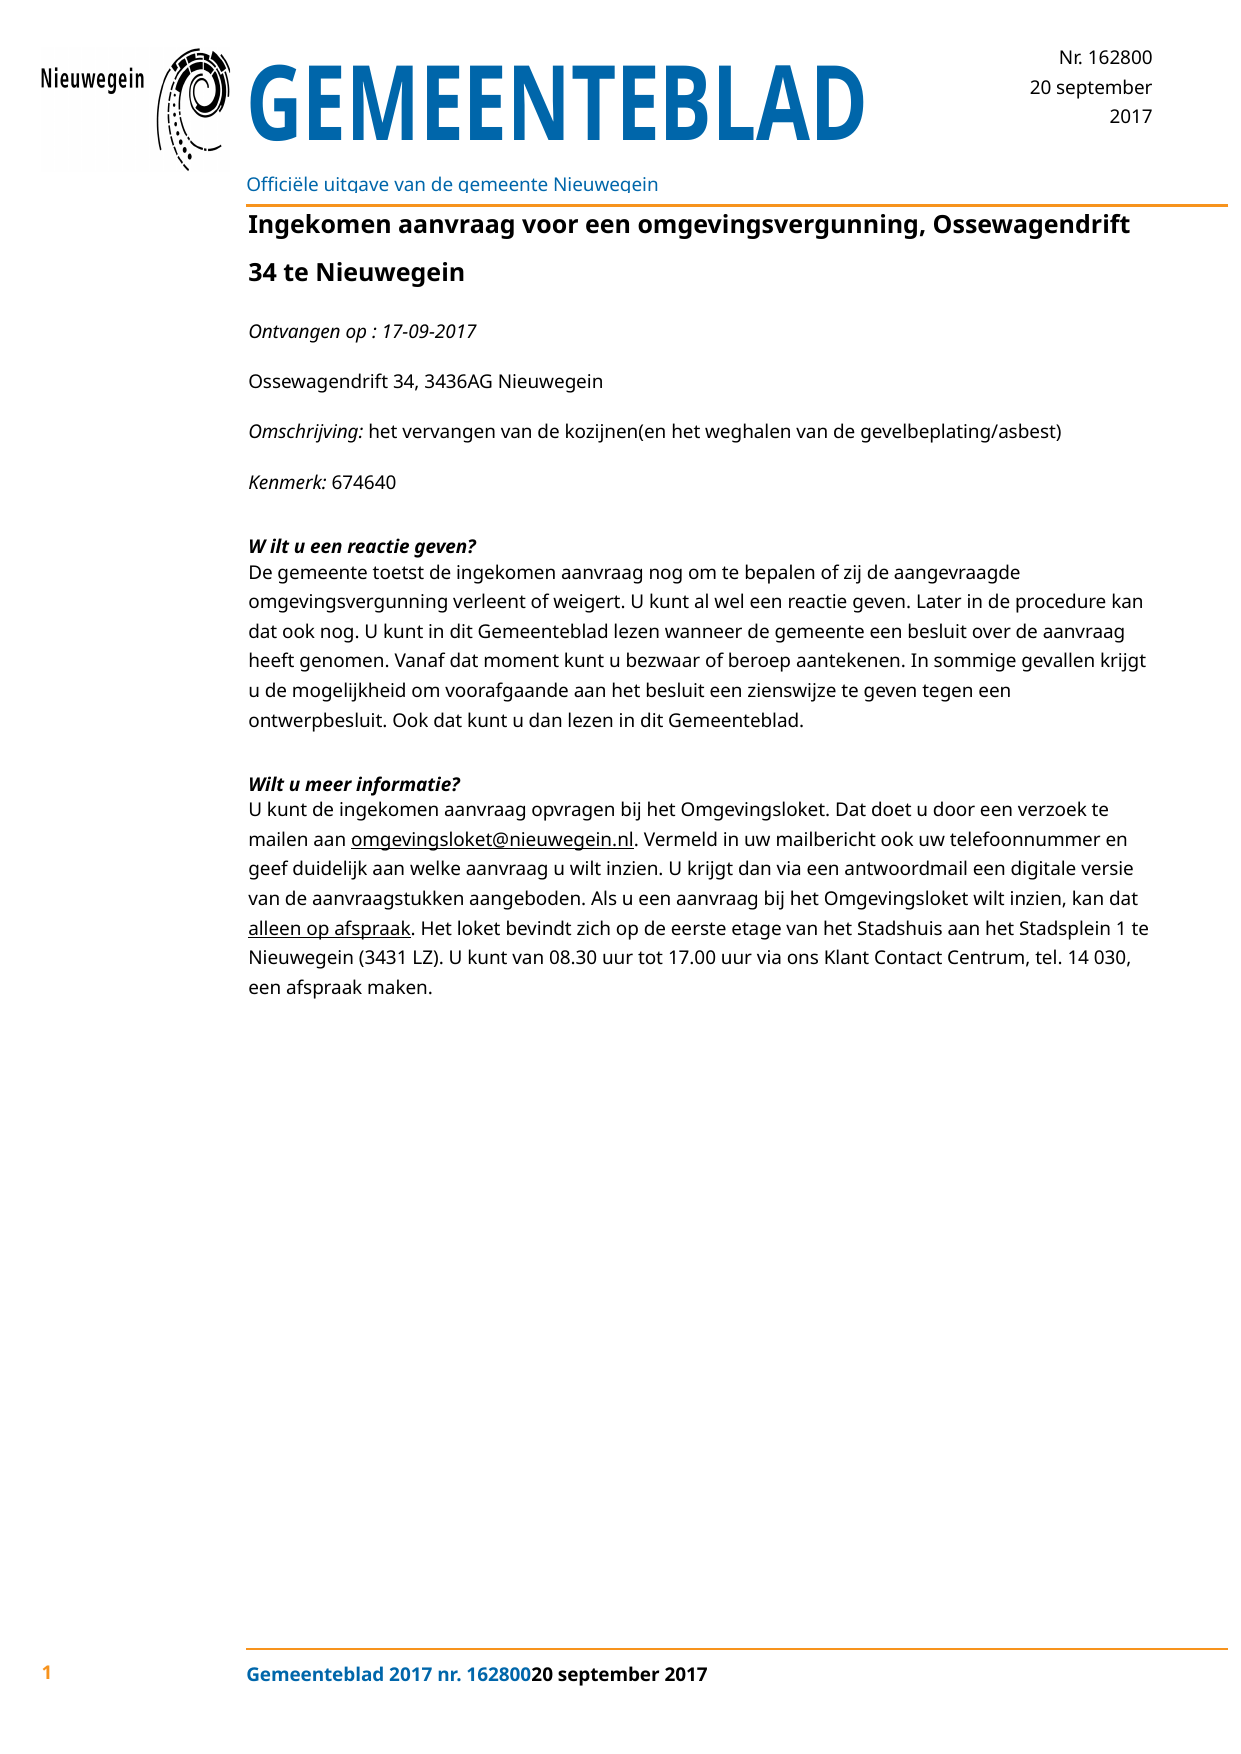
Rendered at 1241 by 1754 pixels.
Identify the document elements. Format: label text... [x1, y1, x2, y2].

text Ontvangen op : 17-09-2017 [248, 318, 1152, 344]
text Wilt u meer informatie? [248, 771, 1152, 796]
picture [41, 47, 231, 172]
text U kunt de ingekomen aanvraag opvragen bij het Omgevingsloket. Dat doet u door een verzoek te mailen aan omgevingsloket@nieuwegein.nl. Vermeld in uw mailbericht ook uw telefoonnummer en geef duidelijk aan welke aanvraag u wilt inzien. U krijgt dan via een antwoordmail een digitale versie van de aanvraagstukken aangeboden. Als u een aanvraag bij het Omgevingsloket wilt inzien, kan dat alleen op afspraak. Het loket bevindt zich op de eerste etage van het Stadshuis aan het Stadsplein 1 te Nieuwegein (3431 LZ). U kunt van 08.30 uur tot 17.00 uur via ons Klant Contact Centrum, tel. 14 030, een afspraak maken. [248, 796, 1152, 1000]
text Ingekomen aanvraag voor een omgevingsvergunning, Ossewagendrift 34 te Nieuwegein [248, 207, 1152, 288]
text Kenmerk: 674640 [248, 469, 1152, 495]
text Omschrijving: het vervangen van de kozijnen(en het weghalen van de gevelbeplating/asbest) [248, 419, 1152, 444]
text Ossewagendrift 34, 3436AG Nieuwegein [248, 368, 1152, 394]
text De gemeente toetst de ingekomen aanvraag nog om te bepalen of zij de aangevraagde omgevingsvergunning verleent of weigert. U kunt al wel een reactie geven. Later in de procedure kan dat ook nog. U kunt in dit Gemeenteblad lezen wanneer de gemeente een besluit over de aanvraag heeft genomen. Vanaf dat moment kunt u bezwaar of beroep aantekenen. In sommige gevallen krijgt u de mogelijkheid om voorafgaande aan het besluit een zienswijze te geven tegen een ontwerpbesluit. Ook dat kunt u dan lezen in dit Gemeenteblad. [248, 559, 1152, 732]
text W ilt u een reactie geven? [248, 533, 1152, 559]
